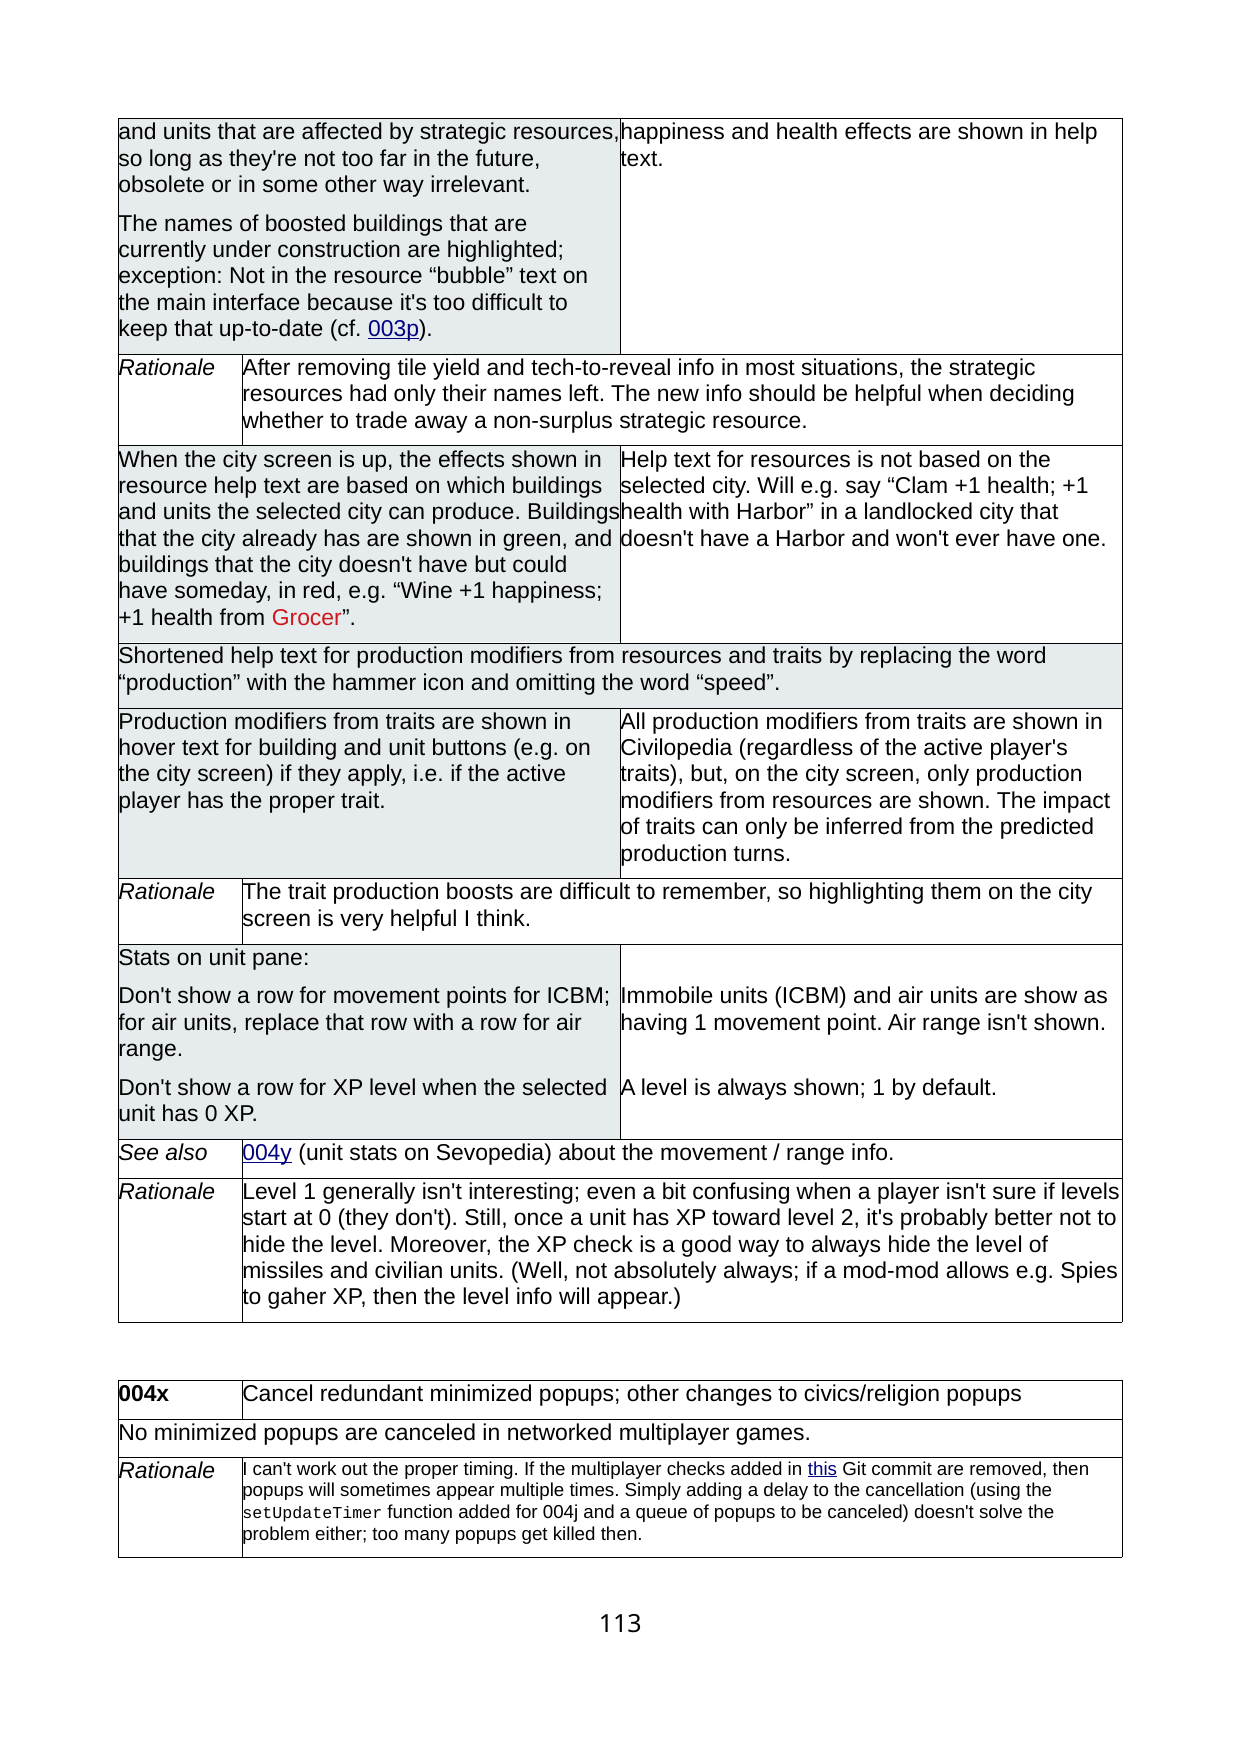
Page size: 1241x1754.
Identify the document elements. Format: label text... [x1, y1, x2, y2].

table_cell Rationale [119, 1458, 242, 1557]
table_cell happiness and health effects are shown in help text. [621, 119, 1122, 354]
table_cell I can't work out the proper timing. If the multiplayer checks added in this Git commit are removed, then popups will sometimes appear multiple times. Simply adding a delay to the cancellation (using the setUpdateTimer function added for 004j and a queue of popups to be canceled) doesn't solve the problem either; too many popups get killed then. [243, 1458, 1122, 1557]
table_cell Rationale [119, 355, 242, 445]
table_cell Production modifiers from traits are shown in hover text for building and unit buttons (e.g. on the city screen) if they apply, i.e. if the active player has the proper trait. [119, 709, 620, 878]
table_cell Stats on unit pane: Don't show a row for movement points for ICBM; for air units, replace that row with a row for air range. Don't show a row for XP level when the selected unit has 0 XP. [119, 945, 620, 1139]
table_cell All production modifiers from traits are shown in Civilopedia (regardless of the active player's traits), but, on the city screen, only production modifiers from resources are shown. The impact of traits can only be inferred from the predicted production turns. [621, 709, 1122, 878]
table_cell See also [119, 1140, 242, 1178]
table_header 004x [119, 1381, 242, 1418]
table_cell Help text for resources is not based on the selected city. Will e.g. say “Clam +1 health; +1 health with Harbor” in a landlocked city that doesn't have a Harbor and won't ever have one. [621, 446, 1122, 642]
table_cell The trait production boosts are difficult to remember, so highlighting them on the city screen is very helpful I think. [243, 879, 1122, 943]
table_cell Immobile units (ICBM) and air units are show as having 1 movement point. Air range isn't shown. A level is always shown; 1 by default. [621, 945, 1122, 1139]
table_cell 004y (unit stats on Sevopedia) about the movement / range info. [243, 1140, 1122, 1178]
table_cell and units that are affected by strategic resources, so long as they're not too far in the future, obsolete or in some other way irrelevant. The names of boosted buildings that are currently under construction are highlighted; exception: Not in the resource “bubble” text on the main interface because it's too difficult to keep that up-to-date (cf. 003p). [119, 119, 620, 354]
table_cell No minimized popups are canceled in networked multiplayer games. [119, 1420, 1122, 1457]
table_cell After removing tile yield and tech-to-reveal info in most situations, the strategic resources had only their names left. The new info should be helpful when deciding whether to trade away a non-surplus strategic resource. [243, 355, 1122, 445]
table_cell Rationale [119, 1179, 242, 1322]
table_cell Rationale [119, 879, 242, 943]
table_cell Shortened help text for production modifiers from resources and traits by replacing the word “production” with the hammer icon and omitting the word “speed”. [119, 644, 1122, 708]
table_cell Level 1 generally isn't interesting; even a bit confusing when a player isn't sure if levels start at 0 (they don't). Still, once a unit has XP toward level 2, it's probably better not to hide the level. Moreover, the XP check is a good way to always hide the level of missiles and civilian units. (Well, not absolutely always; if a mod-mod allows e.g. Spies to gaher XP, then the level info will appear.) [243, 1179, 1122, 1322]
table_cell When the city screen is up, the effects shown in resource help text are based on which buildings and units the selected city can produce. Buildings that the city already has are shown in green, and buildings that the city doesn't have but could have someday, in red, e.g. “Wine +1 happiness; +1 health from Grocer”. [119, 446, 620, 642]
table_header Cancel redundant minimized popups; other changes to civics/religion popups [243, 1381, 1122, 1418]
